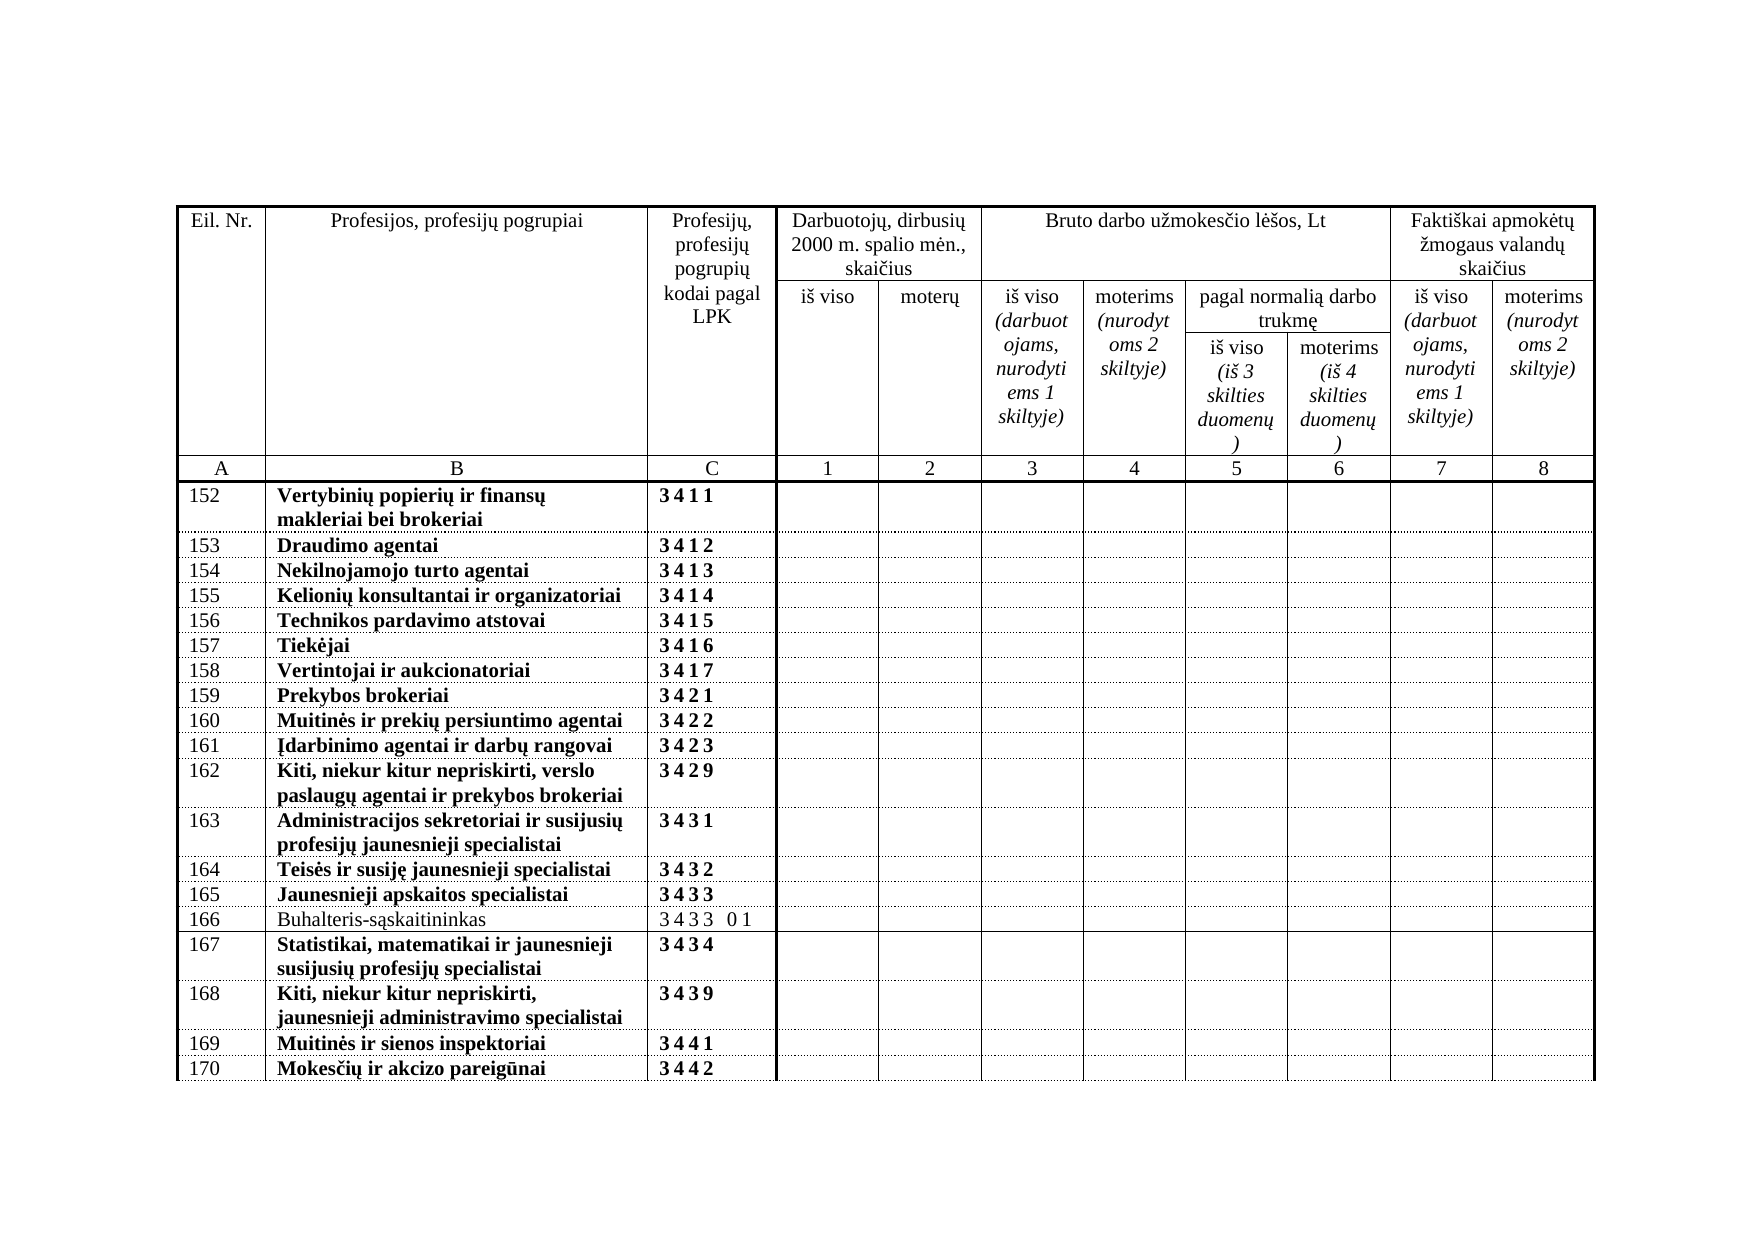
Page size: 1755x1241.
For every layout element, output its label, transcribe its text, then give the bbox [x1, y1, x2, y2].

table_cell [778, 980, 878, 1029]
table_cell [1493, 582, 1593, 607]
table_cell [1186, 881, 1287, 906]
table_cell [1084, 807, 1185, 856]
table_cell [1391, 906, 1492, 931]
table_cell [778, 881, 878, 906]
table_cell [1288, 856, 1390, 881]
table_cell [1084, 980, 1185, 1029]
table_header Bruto darbo užmokesčio lėšos, Lt [982, 208, 1390, 280]
table_cell C [648, 456, 775, 480]
table_cell [1391, 657, 1492, 682]
table_cell iš viso (darbuotojams, nurodytiems 1 skiltyje) [982, 281, 1083, 455]
table_cell [778, 531, 878, 557]
table_cell [982, 807, 1083, 856]
table_cell [879, 582, 981, 607]
table_cell 162 [179, 758, 265, 807]
table_cell [879, 682, 981, 707]
table_cell [1084, 856, 1185, 881]
table_cell [1186, 1029, 1287, 1054]
table_cell [1288, 980, 1390, 1029]
table_cell 3421 [648, 682, 775, 707]
table_cell [982, 932, 1083, 980]
table_cell [1186, 657, 1287, 682]
table_cell [879, 557, 981, 582]
table_cell iš viso (darbuotojams, nurodytiems 1 skiltyje) [1391, 281, 1492, 455]
table_cell [778, 607, 878, 632]
table_cell [1186, 607, 1287, 632]
table_cell [1084, 582, 1185, 607]
table_cell Kiti, niekur kitur nepriskirti, verslo paslaugų agentai ir prekybos brokeriai [266, 758, 647, 807]
table_cell B [266, 456, 647, 480]
table_cell [1186, 707, 1287, 732]
table_header Eil. Nr. [179, 208, 265, 455]
table_cell 3431 [648, 807, 775, 856]
table_cell [1186, 807, 1287, 856]
table_cell [1493, 657, 1593, 682]
table_cell [1186, 856, 1287, 881]
table_cell 3439 [648, 980, 775, 1029]
table_cell [1186, 483, 1287, 531]
table_cell 3411 [648, 483, 775, 531]
table_cell [982, 557, 1083, 582]
table_cell [879, 632, 981, 657]
table_cell [1288, 657, 1390, 682]
table_cell 3415 [648, 607, 775, 632]
table_cell [982, 1055, 1083, 1079]
table_cell 167 [179, 932, 265, 980]
table_cell [1288, 932, 1390, 980]
table_cell Muitinės ir sienos inspektoriai [266, 1029, 647, 1054]
table_cell [879, 881, 981, 906]
table_cell [778, 732, 878, 757]
table_cell [982, 856, 1083, 881]
table_cell [1186, 932, 1287, 980]
table_cell [1493, 531, 1593, 557]
table_cell [778, 682, 878, 707]
table_cell 153 [179, 531, 265, 557]
table_cell Nekilnojamojo turto agentai [266, 557, 647, 582]
table_cell [1288, 906, 1390, 931]
table_cell 5 [1186, 456, 1287, 480]
table_cell [982, 881, 1083, 906]
table_cell 152 [179, 483, 265, 531]
table_cell 7 [1391, 456, 1492, 480]
table_cell [879, 807, 981, 856]
table_cell [1084, 707, 1185, 732]
table_cell [778, 856, 878, 881]
table_cell Įdarbinimo agentai ir darbų rangovai [266, 732, 647, 757]
table_cell 3413 [648, 557, 775, 582]
table_cell [778, 657, 878, 682]
table_cell [778, 632, 878, 657]
table_cell [1391, 557, 1492, 582]
table_cell Buhalteris-sąskaitininkas [266, 906, 647, 931]
table_cell [1493, 483, 1593, 531]
table_cell [1288, 707, 1390, 732]
table_cell [1288, 632, 1390, 657]
table_cell [1391, 980, 1492, 1029]
table_cell 3423 [648, 732, 775, 757]
table_cell [879, 856, 981, 881]
table_cell 168 [179, 980, 265, 1029]
table_cell [1186, 906, 1287, 931]
table_cell moterims (nurodytoms 2 skiltyje) [1084, 281, 1185, 455]
table_cell [982, 906, 1083, 931]
table_cell 3432 [648, 856, 775, 881]
table_cell Tiekėjai [266, 632, 647, 657]
table_cell 156 [179, 607, 265, 632]
table_cell [778, 582, 878, 607]
table_cell [1288, 582, 1390, 607]
table_cell [982, 657, 1083, 682]
table_cell Muitinės ir prekių persiuntimo agentai [266, 707, 647, 732]
table_cell Kelionių konsultantai ir organizatoriai [266, 582, 647, 607]
table_cell Vertybinių popierių ir finansų makleriai bei brokeriai [266, 483, 647, 531]
table_cell [1288, 557, 1390, 582]
table_cell 3433 01 [648, 906, 775, 931]
table_cell [982, 980, 1083, 1029]
table_cell 3422 [648, 707, 775, 732]
table_header Profesijos, profesijų pogrupiai [266, 208, 647, 455]
table_cell [778, 1055, 878, 1079]
table_cell 3429 [648, 758, 775, 807]
table_cell [1391, 607, 1492, 632]
table_cell 3441 [648, 1029, 775, 1054]
table_cell [778, 1029, 878, 1054]
table_cell iš viso [778, 281, 878, 455]
table_cell moterims (iš 4 skilties duomenų) [1288, 333, 1390, 455]
table_cell Mokesčių ir akcizo pareigūnai [266, 1055, 647, 1079]
table_cell 155 [179, 582, 265, 607]
table_cell [1084, 881, 1185, 906]
table_cell 163 [179, 807, 265, 856]
table_cell [879, 483, 981, 531]
table_cell [1493, 632, 1593, 657]
table_cell [1391, 632, 1492, 657]
table_cell [1186, 732, 1287, 757]
table_cell [1391, 531, 1492, 557]
table_cell 164 [179, 856, 265, 881]
table_cell [1391, 1029, 1492, 1054]
table_cell [1493, 980, 1593, 1029]
table_cell [1084, 607, 1185, 632]
table_cell [1084, 657, 1185, 682]
table_cell [1391, 1055, 1492, 1079]
table_cell [1186, 632, 1287, 657]
table_cell [1493, 881, 1593, 906]
table_cell [1084, 483, 1185, 531]
table_cell [982, 682, 1083, 707]
table_cell [1391, 732, 1492, 757]
table_cell [1186, 557, 1287, 582]
table_cell [1084, 531, 1185, 557]
table_cell [1391, 807, 1492, 856]
table_cell [1493, 732, 1593, 757]
table_cell [1186, 582, 1287, 607]
table_cell [1391, 682, 1492, 707]
table_cell [778, 557, 878, 582]
table_cell [879, 607, 981, 632]
table_cell [1493, 1029, 1593, 1054]
table_cell [1186, 758, 1287, 807]
table_cell [879, 932, 981, 980]
table_cell [982, 607, 1083, 632]
table_cell [1288, 607, 1390, 632]
table_cell 158 [179, 657, 265, 682]
table_cell [982, 1029, 1083, 1054]
table_cell [1288, 881, 1390, 906]
table_cell 3417 [648, 657, 775, 682]
table_cell [1288, 732, 1390, 757]
table_cell Kiti, niekur kitur nepriskirti, jaunesnieji administravimo specialistai [266, 980, 647, 1029]
table_cell Technikos pardavimo atstovai [266, 607, 647, 632]
table_cell 3433 [648, 881, 775, 906]
table_cell [1084, 932, 1185, 980]
table_cell 3414 [648, 582, 775, 607]
table_cell [1391, 881, 1492, 906]
table_cell [1288, 1029, 1390, 1054]
table_cell 3412 [648, 531, 775, 557]
table_cell [1493, 557, 1593, 582]
table_cell 154 [179, 557, 265, 582]
table_cell [1288, 531, 1390, 557]
table_cell [778, 758, 878, 807]
table_cell [778, 932, 878, 980]
table_cell [1493, 807, 1593, 856]
table_cell 3434 [648, 932, 775, 980]
table_cell 2 [879, 456, 981, 480]
table_cell [1391, 856, 1492, 881]
table_cell 1 [778, 456, 878, 480]
table_header Faktiškai apmokėtų žmogaus valandų skaičius [1391, 208, 1593, 280]
table_cell 165 [179, 881, 265, 906]
table_cell [1288, 483, 1390, 531]
table_cell 3416 [648, 632, 775, 657]
table_cell [982, 758, 1083, 807]
table_cell [879, 980, 981, 1029]
table_cell [1493, 932, 1593, 980]
table_cell [1493, 682, 1593, 707]
table_cell [1391, 582, 1492, 607]
table_header Profesijų, profesijų pogrupių kodai pagal LPK [648, 208, 775, 455]
table_cell [879, 906, 981, 931]
table_cell [1084, 557, 1185, 582]
table_cell 170 [179, 1055, 265, 1079]
table_cell Administracijos sekretoriai ir susijusių profesijų jaunesnieji specialistai [266, 807, 647, 856]
table_cell [1391, 758, 1492, 807]
table_cell [879, 732, 981, 757]
table_cell Teisės ir susiję jaunesnieji specialistai [266, 856, 647, 881]
table_cell [778, 483, 878, 531]
table_cell 8 [1493, 456, 1593, 480]
table_cell A [179, 456, 265, 480]
table_cell [879, 657, 981, 682]
table_cell [1186, 531, 1287, 557]
table_cell 159 [179, 682, 265, 707]
table_cell Vertintojai ir aukcionatoriai [266, 657, 647, 682]
table_cell [1186, 682, 1287, 707]
table_cell [1084, 758, 1185, 807]
table_cell [879, 758, 981, 807]
table_cell [1493, 906, 1593, 931]
table_cell [982, 531, 1083, 557]
table_cell [1084, 1029, 1185, 1054]
table_cell [1391, 707, 1492, 732]
table_cell [1493, 607, 1593, 632]
table_cell [982, 632, 1083, 657]
table_cell [778, 707, 878, 732]
table_cell [1084, 1055, 1185, 1079]
table_cell 160 [179, 707, 265, 732]
table_cell [879, 707, 981, 732]
table_cell [982, 707, 1083, 732]
table_cell [1186, 1055, 1287, 1079]
table_cell [1288, 682, 1390, 707]
table_cell moterims (nurodytoms 2 skiltyje) [1493, 281, 1593, 455]
table_cell [879, 1055, 981, 1079]
table_cell 157 [179, 632, 265, 657]
table_cell moterų [879, 281, 981, 455]
table_cell [1186, 980, 1287, 1029]
table_cell [1084, 682, 1185, 707]
table_header Darbuotojų, dirbusių 2000 m. spalio mėn., skaičius [778, 208, 981, 280]
table_cell [879, 1029, 981, 1054]
table_cell 161 [179, 732, 265, 757]
table_cell Jaunesnieji apskaitos specialistai [266, 881, 647, 906]
table_cell [1288, 807, 1390, 856]
table_cell [778, 906, 878, 931]
table_cell [982, 483, 1083, 531]
table_cell [1084, 906, 1185, 931]
table_cell [982, 582, 1083, 607]
table_cell 6 [1288, 456, 1390, 480]
table_cell [1288, 758, 1390, 807]
table_cell 166 [179, 906, 265, 931]
table_cell [1288, 1055, 1390, 1079]
table_cell [778, 807, 878, 856]
table_cell [1493, 707, 1593, 732]
table_cell [1493, 758, 1593, 807]
table_cell Statistikai, matematikai ir jaunesnieji susijusių profesijų specialistai [266, 932, 647, 980]
table_cell [1084, 632, 1185, 657]
table_cell [1084, 732, 1185, 757]
table_cell 169 [179, 1029, 265, 1054]
table_cell [1391, 932, 1492, 980]
table_cell 3 [982, 456, 1083, 480]
table_cell 3442 [648, 1055, 775, 1079]
table_cell [982, 732, 1083, 757]
table_cell Prekybos brokeriai [266, 682, 647, 707]
table_cell pagal normalią darbo trukmę [1186, 281, 1390, 332]
table_cell iš viso (iš 3 skilties duomenų) [1186, 333, 1287, 455]
table_cell [879, 531, 981, 557]
table_cell [1391, 483, 1492, 531]
table_cell Draudimo agentai [266, 531, 647, 557]
table_cell [1493, 856, 1593, 881]
table_cell 4 [1084, 456, 1185, 480]
table_cell [1493, 1055, 1593, 1079]
